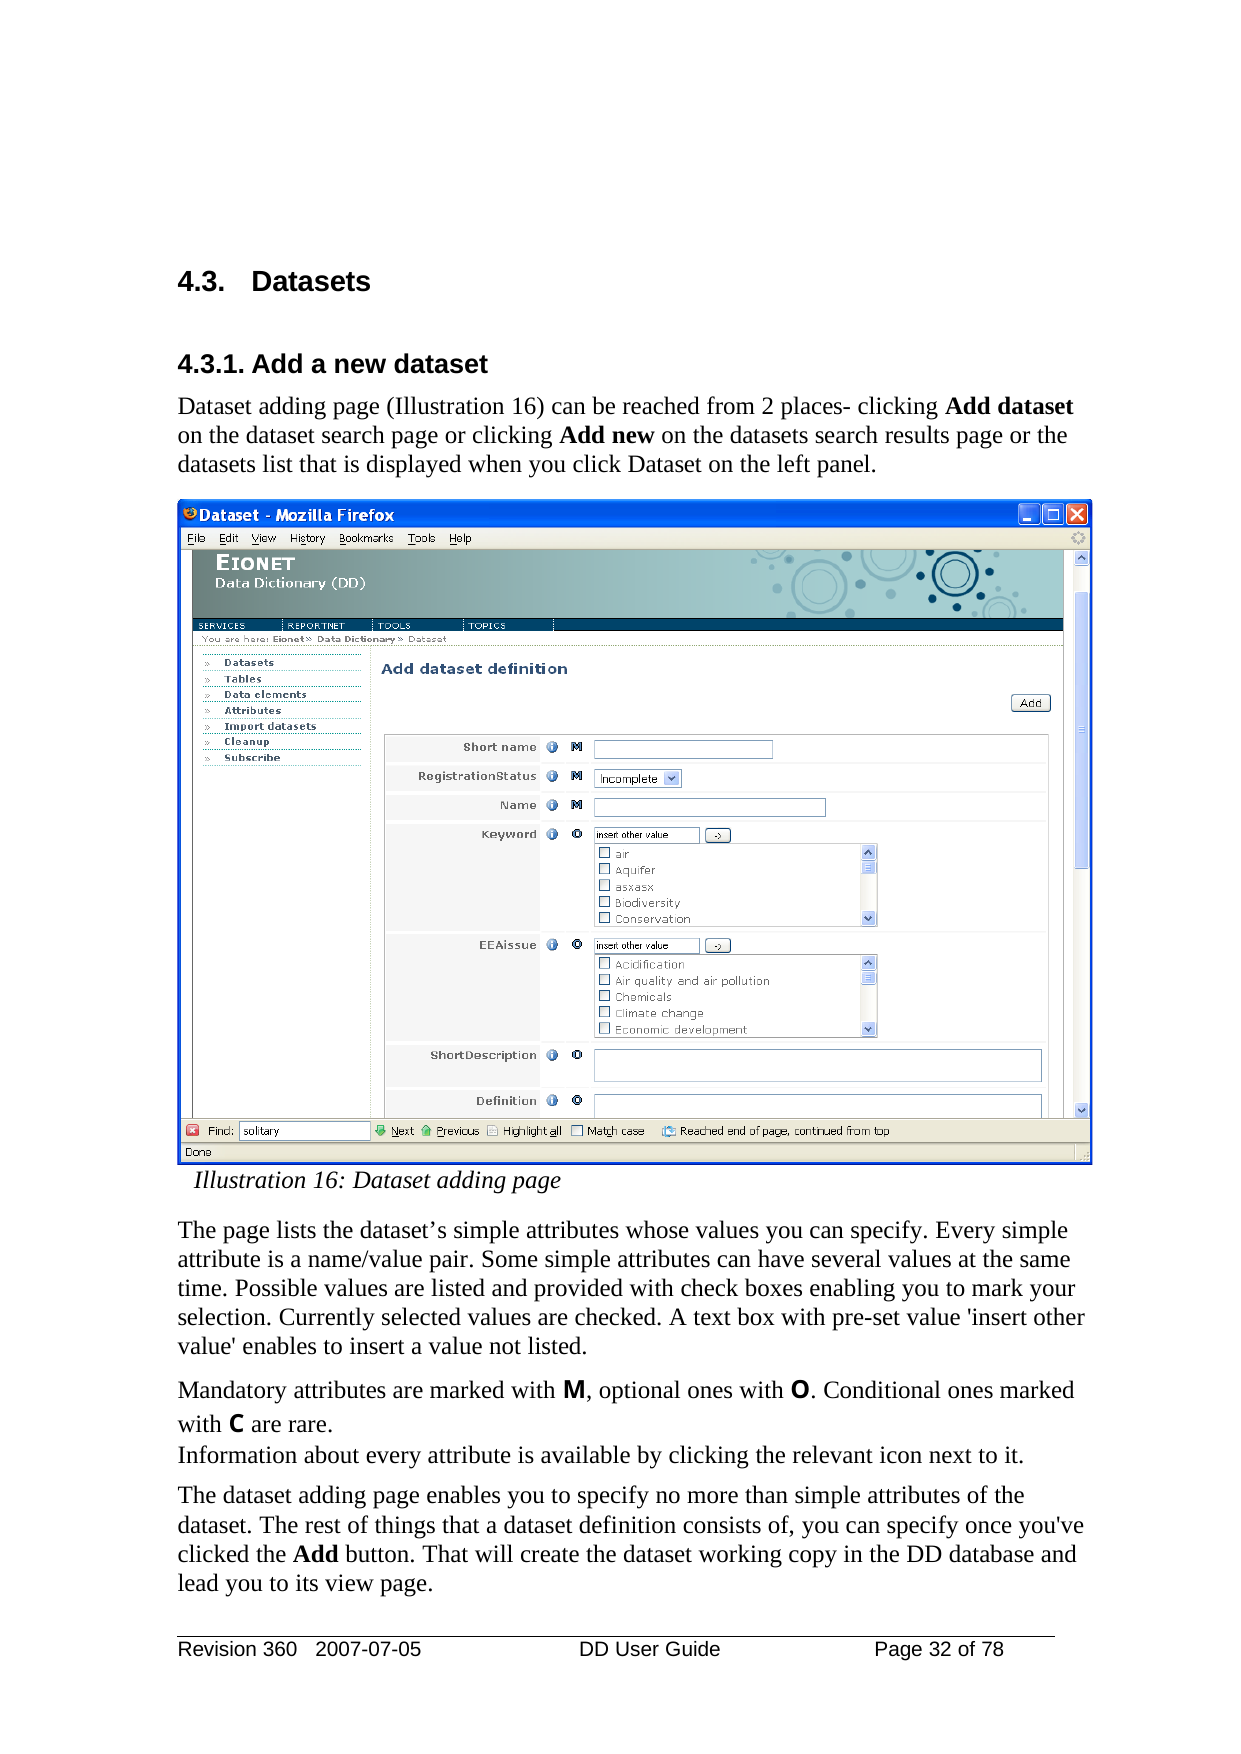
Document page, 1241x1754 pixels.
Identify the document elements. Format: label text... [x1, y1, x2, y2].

text The page lists the dataset’s simple attributes whose values you can specify. Every simple attribute is a name/value pair. Some simple attributes can have several values at the same time. Possible values are listed and provided with check boxes enabling you to mark your selection. Currently selected values are checked. A text box with pre-set value 'insert other value' enables to insert a value not listed. [177, 1214, 1092, 1360]
text Mandatory attributes are marked with M, optional ones with O. Conditional ones marked with C are rare. Information about every attribute is available by clicking the relevant icon next to it. [177, 1372, 1092, 1469]
subtitle Add a new dataset [177, 347, 1092, 378]
text Dataset adding page (Illustration 16) can be reached from 2 places- clicking Add dataset on the dataset search page or clicking Add new on the datasets search results page or the datasets list that is displayed when you click Dataset on the left panel. [177, 391, 1092, 478]
text The dataset adding page enables you to specify no more than simple attributes of the dataset. The rest of things that a dataset definition consists of, you can specify once you've clicked the Add button. That will create the dataset working copy in the DD database and lead you to its view page. [177, 1480, 1092, 1597]
text Illustration 16: Dataset adding page [194, 1165, 1076, 1194]
subtitle Datasets [177, 264, 1092, 298]
picture [177, 499, 1093, 1165]
